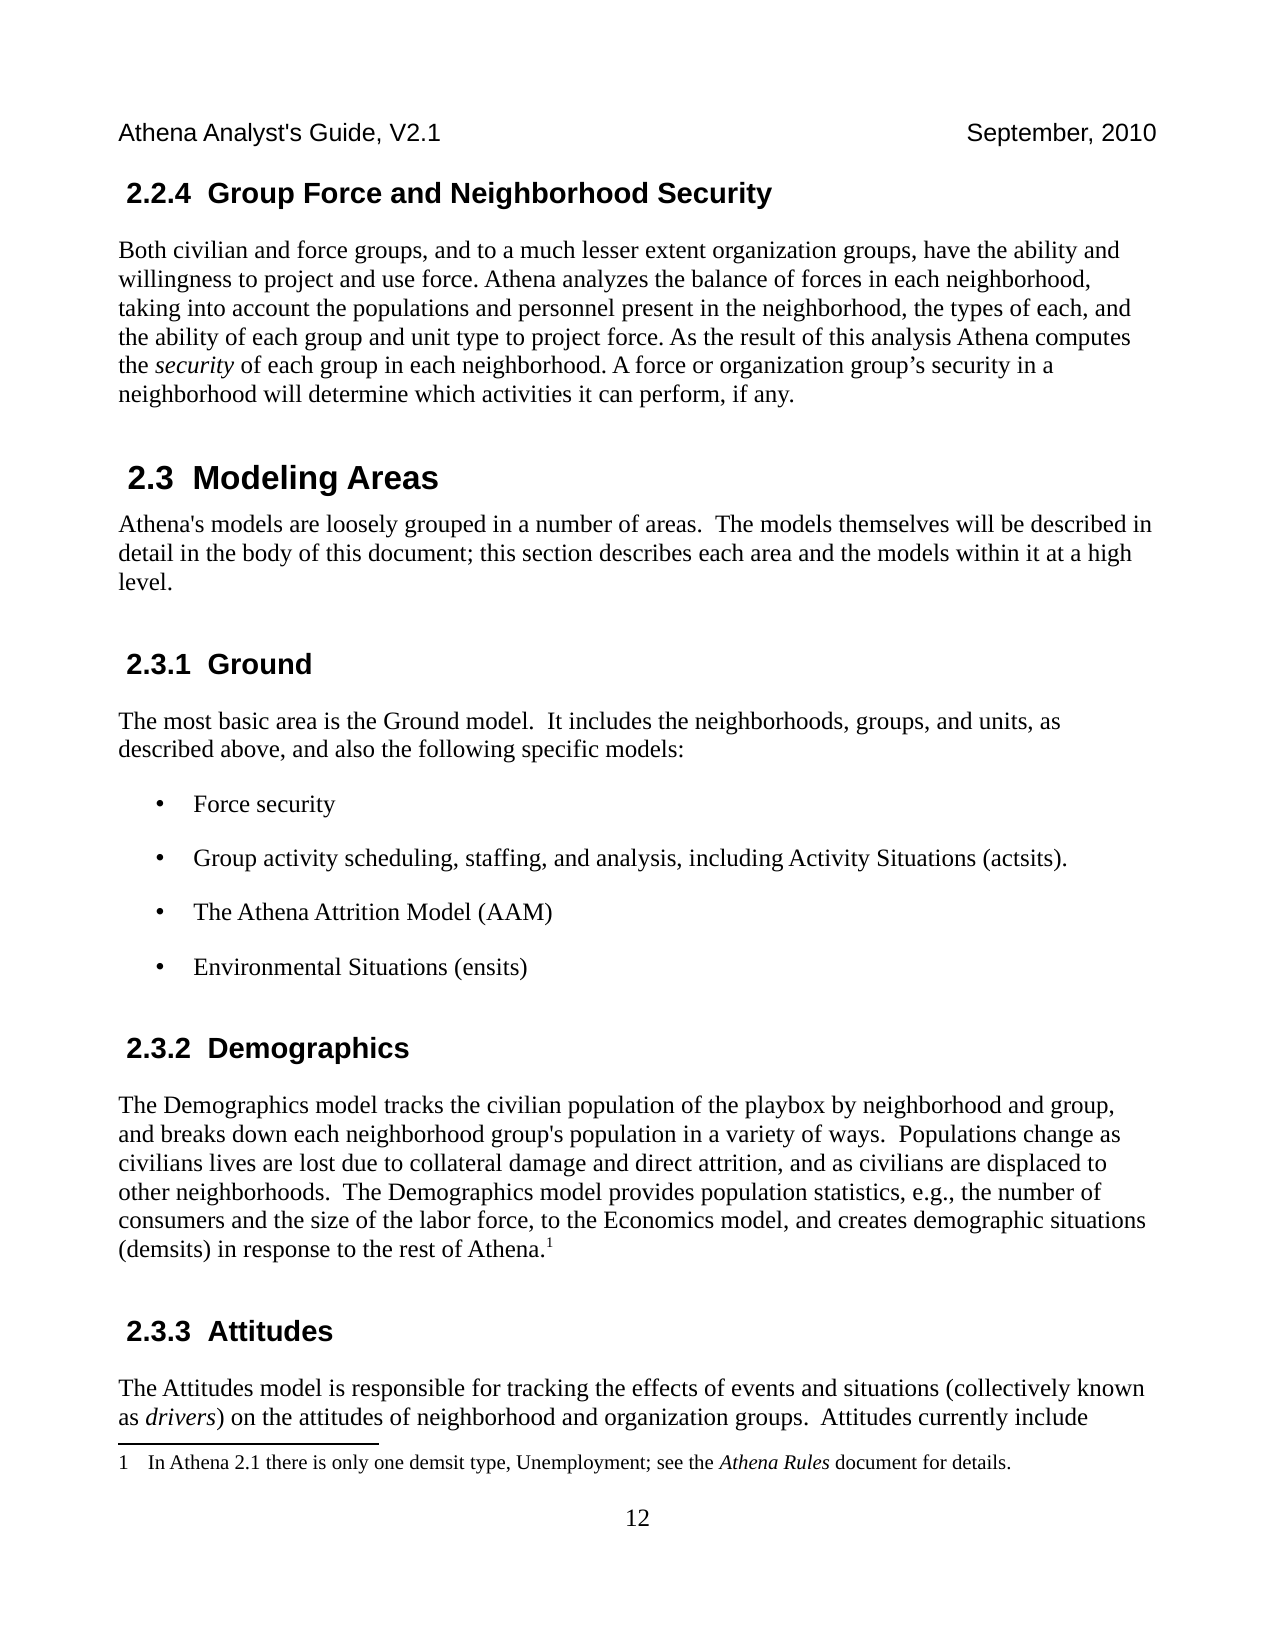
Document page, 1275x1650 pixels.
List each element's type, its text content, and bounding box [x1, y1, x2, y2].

text In Athena 2.1 there is only one demsit type, Unemployment; see the Athena Rules document for details. [118, 1449, 1157, 1474]
text Athena's models are loosely grouped in a number of areas. The models themselves will be described in detail in the body of this document; this section describes each area and the models within it at a high level. [118, 509, 1157, 596]
list The Athena Attrition Model (AAM) [156, 897, 1157, 926]
text The Attitudes model is responsible for tracking the effects of events and situations (collectively known as drivers) on the attitudes of neighborhood and organization groups. Attitudes currently include [118, 1373, 1157, 1431]
subtitle Modeling Areas [118, 458, 1157, 497]
list Group activity scheduling, staffing, and analysis, including Activity Situations (actsits). [156, 843, 1157, 872]
text The most basic area is the Ground model. It includes the neighborhoods, groups, and units, as described above, and also the following specific models: [118, 706, 1157, 763]
subtitle Group Force and Neighborhood Security [118, 176, 1157, 210]
subtitle Ground [118, 647, 1157, 680]
text Both civilian and force groups, and to a much lesser extent organization groups, have the ability and willingness to project and use force. Athena analyzes the balance of forces in each neighborhood, taking into account the populations and personnel present in the neighborhood, the types of each, and the ability of each group and unit type to project force. As the result of this analysis Athena computes the security of each group in each neighborhood. A force or organization group’s security in a neighborhood will determine which activities it can perform, if any. [118, 235, 1157, 408]
subtitle Demographics [118, 1031, 1157, 1065]
list Environmental Situations (ensits) [156, 952, 1157, 980]
list Force security [156, 789, 1157, 817]
text The Demographics model tracks the civilian population of the playbox by neighborhood and group, and breaks down each neighborhood group's population in a variety of ways. Populations change as civilians lives are lost due to collateral damage and direct attrition, and as civilians are displaced to other neighborhoods. The Demographics model provides population statistics, e.g., the number of consumers and the size of the labor force, to the Economics model, and creates demographic situations (demsits) in response to the rest of Athena. [118, 1090, 1157, 1263]
subtitle Attitudes [118, 1314, 1157, 1347]
